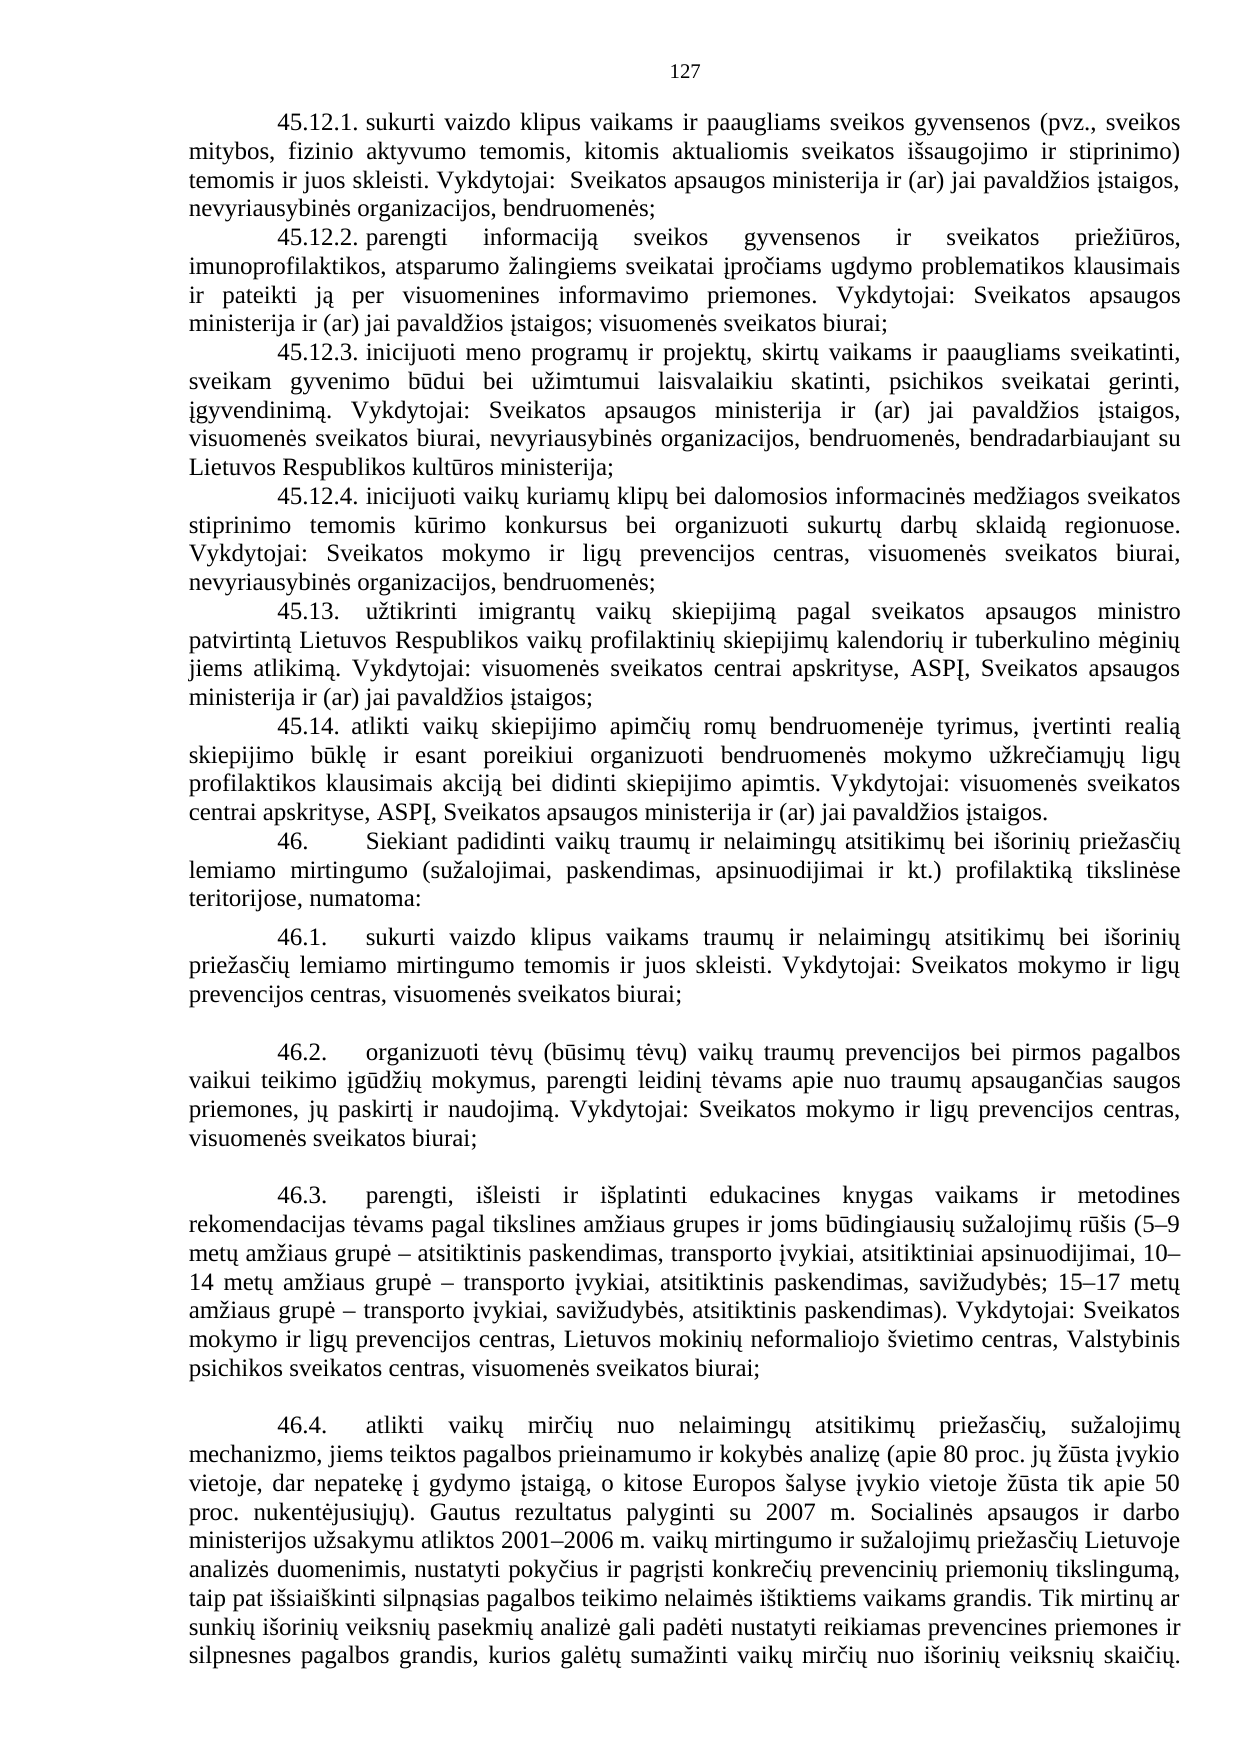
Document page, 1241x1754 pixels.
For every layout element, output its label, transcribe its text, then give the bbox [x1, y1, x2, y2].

text 46.2. organizuoti tėvų (būsimų tėvų) vaikų traumų prevencijos bei pirmos pagalbos vaikui teikimo įgūdžių mokymus, parengti leidinį tėvams apie nuo traumų apsaugančias saugos priemones, jų paskirtį ir naudojimą. Vykdytojai: Sveikatos mokymo ir ligų prevencijos centras, visuomenės sveikatos biurai; [188, 1037, 1181, 1152]
text 45.12.1. sukurti vaizdo klipus vaikams ir paaugliams sveikos gyvensenos (pvz., sveikos mitybos, fizinio aktyvumo temomis, kitomis aktualiomis sveikatos išsaugojimo ir stiprinimo) temomis ir juos skleisti. Vykdytojai: Sveikatos apsaugos ministerija ir (ar) jai pavaldžios įstaigos, nevyriausybinės organizacijos, bendruomenės; [188, 107, 1181, 222]
text 45.12.4. inicijuoti vaikų kuriamų klipų bei dalomosios informacinės medžiagos sveikatos stiprinimo temomis kūrimo konkursus bei organizuoti sukurtų darbų sklaidą regionuose. Vykdytojai: Sveikatos mokymo ir ligų prevencijos centras, visuomenės sveikatos biurai, nevyriausybinės organizacijos, bendruomenės; [188, 481, 1181, 596]
text 45.12.3. inicijuoti meno programų ir projektų, skirtų vaikams ir paaugliams sveikatinti, sveikam gyvenimo būdui bei užimtumui laisvalaikiu skatinti, psichikos sveikatai gerinti, įgyvendinimą. Vykdytojai: Sveikatos apsaugos ministerija ir (ar) jai pavaldžios įstaigos, visuomenės sveikatos biurai, nevyriausybinės organizacijos, bendruomenės, bendradarbiaujant su Lietuvos Respublikos kultūros ministerija; [188, 337, 1181, 481]
text 45.12.2. parengti informaciją sveikos gyvensenos ir sveikatos priežiūros, imunoprofilaktikos, atsparumo žalingiems sveikatai įpročiams ugdymo problematikos klausimais ir pateikti ją per visuomenines informavimo priemones. Vykdytojai: Sveikatos apsaugos ministerija ir (ar) jai pavaldžios įstaigos; visuomenės sveikatos biurai; [188, 222, 1181, 337]
text 46.1. sukurti vaizdo klipus vaikams traumų ir nelaimingų atsitikimų bei išorinių priežasčių lemiamo mirtingumo temomis ir juos skleisti. Vykdytojai: Sveikatos mokymo ir ligų prevencijos centras, visuomenės sveikatos biurai; [188, 922, 1181, 1008]
text 46.3. parengti, išleisti ir išplatinti edukacines knygas vaikams ir metodines rekomendacijas tėvams pagal tikslines amžiaus grupes ir joms būdingiausių sužalojimų rūšis (5–9 metų amžiaus grupė – atsitiktinis paskendimas, transporto įvykiai, atsitiktiniai apsinuodijimai, 10–14 metų amžiaus grupė – transporto įvykiai, atsitiktinis paskendimas, savižudybės; 15–17 metų amžiaus grupė – transporto įvykiai, savižudybės, atsitiktinis paskendimas). Vykdytojai: Sveikatos mokymo ir ligų prevencijos centras, Lietuvos mokinių neformaliojo švietimo centras, Valstybinis psichikos sveikatos centras, visuomenės sveikatos biurai; [188, 1181, 1181, 1382]
text 46.4. atlikti vaikų mirčių nuo nelaimingų atsitikimų priežasčių, sužalojimų mechanizmo, jiems teiktos pagalbos prieinamumo ir kokybės analizę (apie 80 proc. jų žūsta įvykio vietoje, dar nepatekę į gydymo įstaigą, o kitose Europos šalyse įvykio vietoje žūsta tik apie 50 proc. nukentėjusiųjų). Gautus rezultatus palyginti su 2007 m. Socialinės apsaugos ir darbo ministerijos užsakymu atliktos 2001–2006 m. vaikų mirtingumo ir sužalojimų priežasčių Lietuvoje analizės duomenimis, nustatyti pokyčius ir pagrįsti konkrečių prevencinių priemonių tikslingumą, taip pat išsiaiškinti silpnąsias pagalbos teikimo nelaimės ištiktiems vaikams grandis. Tik mirtinų ar sunkių išorinių veiksnių pasekmių analizė gali padėti nustatyti reikiamas prevencines priemones ir silpnesnes pagalbos grandis, kurios galėtų sumažinti vaikų mirčių nuo išorinių veiksnių skaičių. [188, 1411, 1181, 1669]
text 46. Siekiant padidinti vaikų traumų ir nelaimingų atsitikimų bei išorinių priežasčių lemiamo mirtingumo (sužalojimai, paskendimas, apsinuodijimai ir kt.) profilaktiką tikslinėse teritorijose, numatoma: [188, 826, 1181, 912]
text 45.14. atlikti vaikų skiepijimo apimčių romų bendruomenėje tyrimus, įvertinti realią skiepijimo būklę ir esant poreikiui organizuoti bendruomenės mokymo užkrečiamųjų ligų profilaktikos klausimais akciją bei didinti skiepijimo apimtis. Vykdytojai: visuomenės sveikatos centrai apskrityse, ASPĮ, Sveikatos apsaugos ministerija ir (ar) jai pavaldžios įstaigos. [188, 711, 1181, 826]
text 45.13. užtikrinti imigrantų vaikų skiepijimą pagal sveikatos apsaugos ministro patvirtintą Lietuvos Respublikos vaikų profilaktinių skiepijimų kalendorių ir tuberkulino mėginių jiems atlikimą. Vykdytojai: visuomenės sveikatos centrai apskrityse, ASPĮ, Sveikatos apsaugos ministerija ir (ar) jai pavaldžios įstaigos; [188, 596, 1181, 711]
